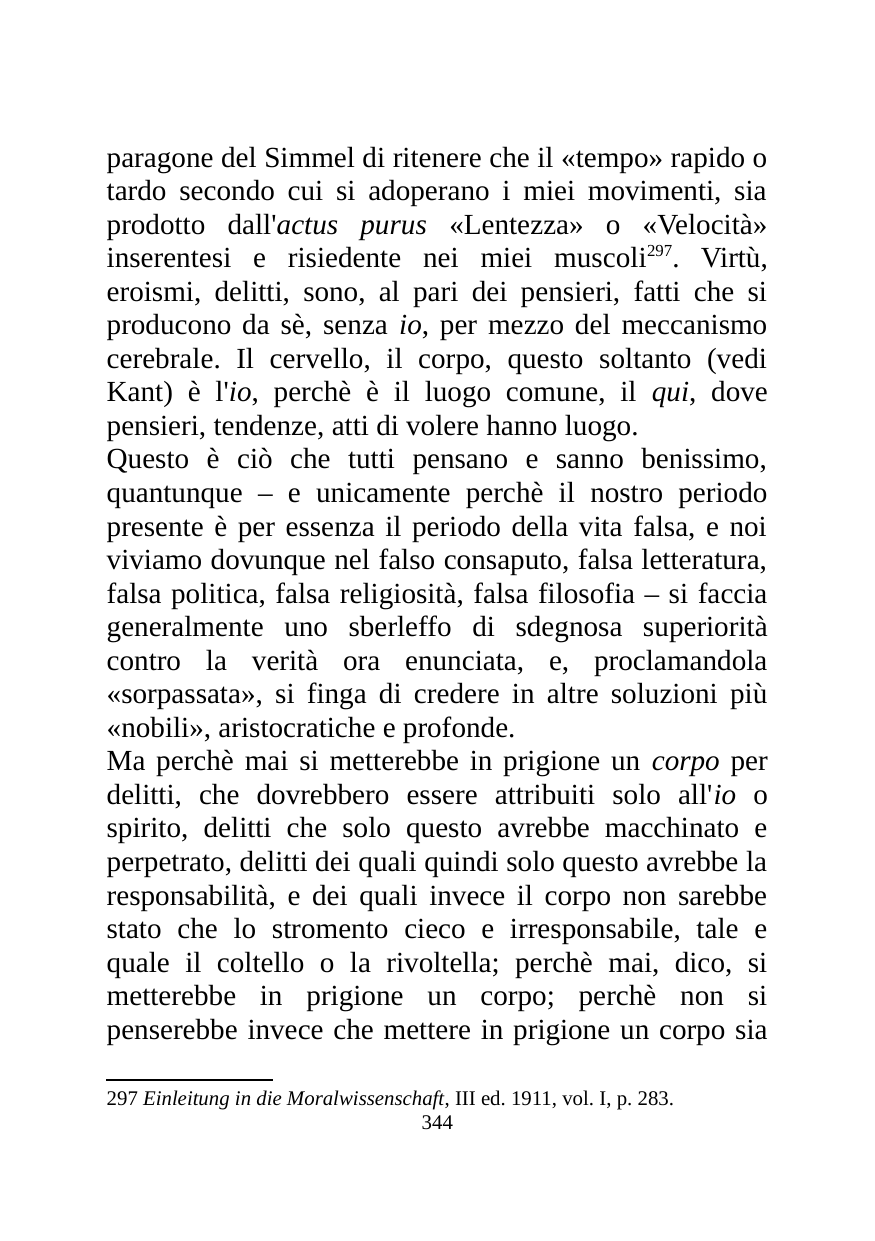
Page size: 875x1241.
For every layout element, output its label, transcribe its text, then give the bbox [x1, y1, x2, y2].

text Questo è ciò che tutti pensano e sanno benissimo, quantunque – e unicamente perchè il nostro periodo presente è per essenza il periodo della vita falsa, e noi viviamo dovunque nel falso consaputo, falsa letteratura, falsa politica, falsa religiosità, falsa filosofia – si faccia generalmente uno sberleffo di sdegnosa superiorità contro la verità ora enunciata, e, proclamandola «sorpassata», si finga di credere in altre soluzioni più «nobili», aristocratiche e profonde. [106, 442, 768, 743]
text Einleitung in die Moralwissenschaft, III ed. 1911, vol. I, p. 283. [106, 1086, 768, 1110]
text paragone del Simmel di ritenere che il «tempo» rapido o tardo secondo cui si adoperano i miei movimenti, sia prodotto dall'actus purus «Lentezza» o «Velocità» inserentesi e risiedente nei miei muscoli. Virtù, eroismi, delitti, sono, al pari dei pensieri, fatti che si producono da sè, senza io, per mezzo del meccanismo cerebrale. Il cervello, il corpo, questo soltanto (vedi Kant) è l'io, perchè è il luogo comune, il qui, dove pensieri, tendenze, atti di volere hanno luogo. [106, 140, 768, 442]
text Ma perchè mai si metterebbe in prigione un corpo per delitti, che dovrebbero essere attribuiti solo all'io o spirito, delitti che solo questo avrebbe macchinato e perpetrato, delitti dei quali quindi solo questo avrebbe la responsabilità, e dei quali invece il corpo non sarebbe stato che lo stromento cieco e irresponsabile, tale e quale il coltello o la rivoltella; perchè mai, dico, si metterebbe in prigione un corpo; perchè non si penserebbe invece che mettere in prigione un corpo sia [106, 743, 768, 1045]
